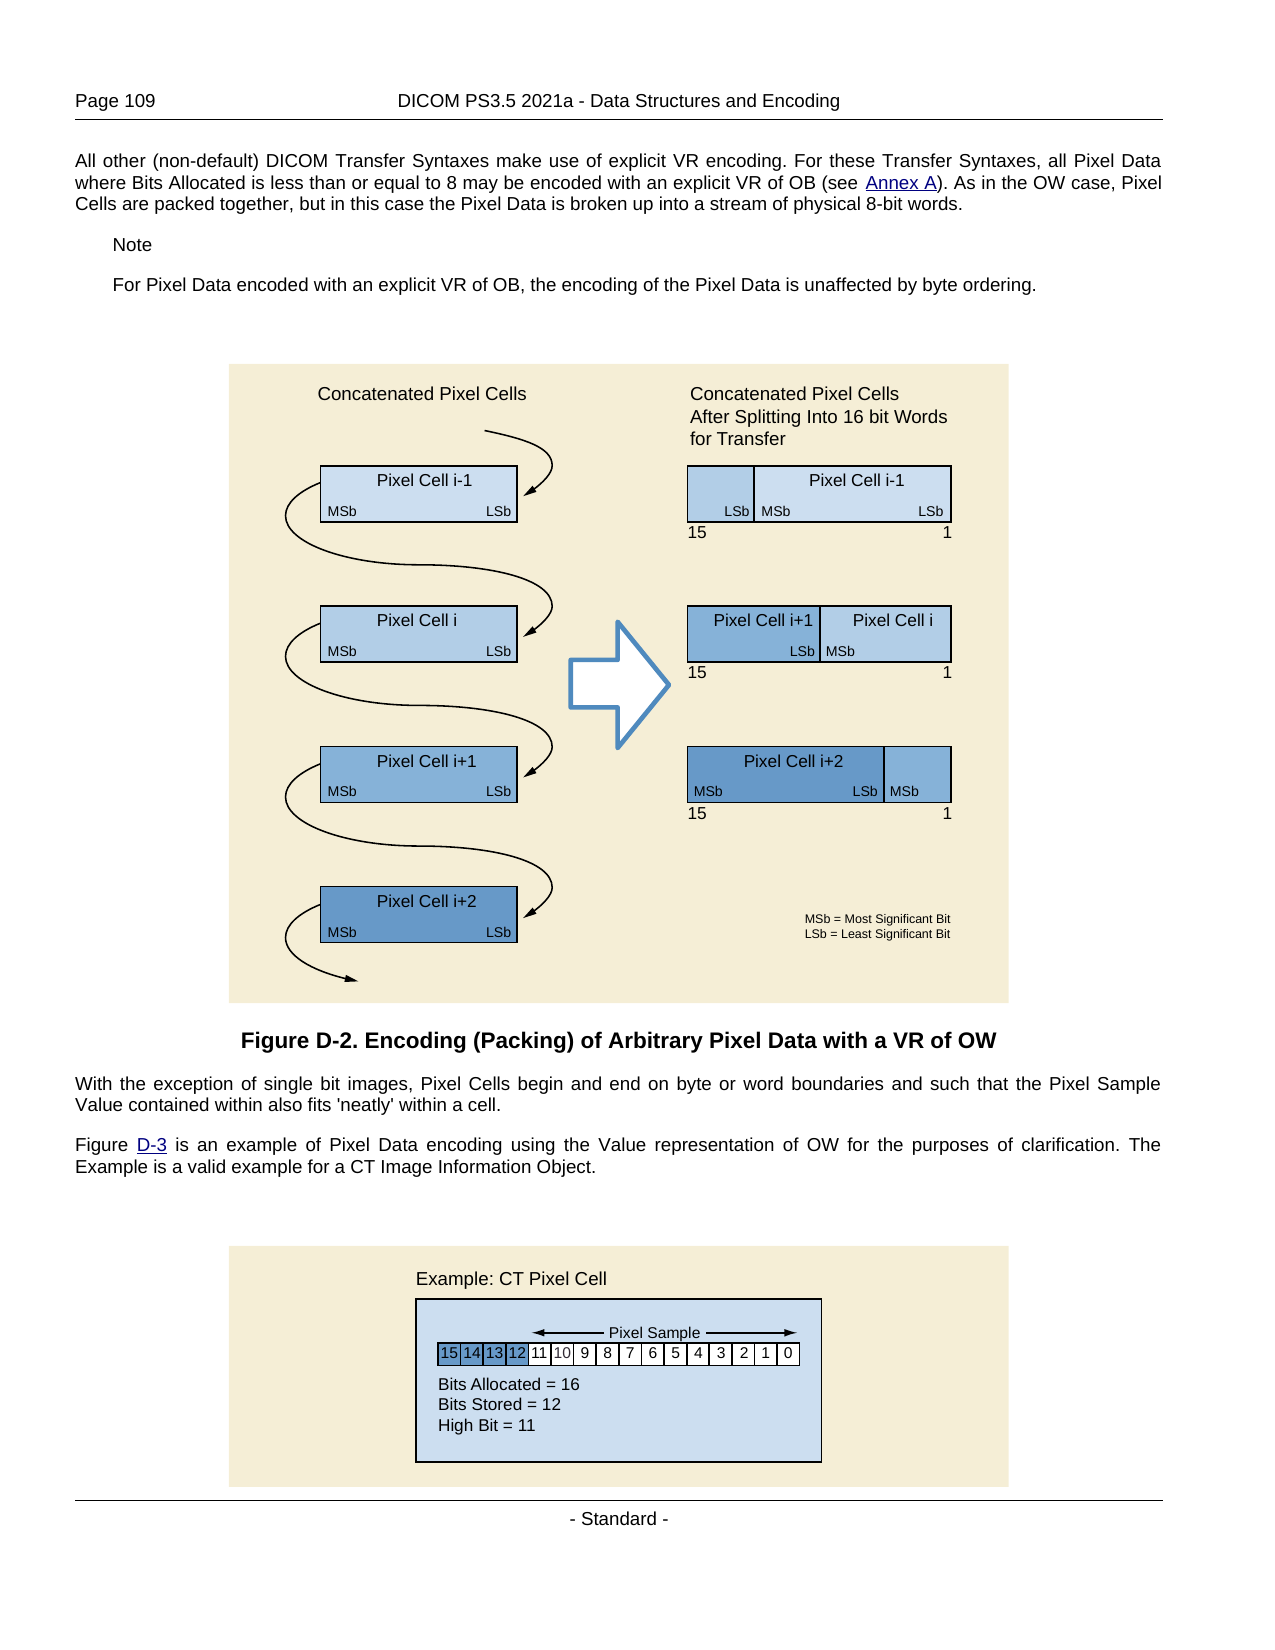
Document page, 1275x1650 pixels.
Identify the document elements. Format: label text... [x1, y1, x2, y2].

text For Pixel Data encoded with an explicit VR of OB, the encoding of the Pixel Data is unaffected by byte ordering. [112, 274, 1125, 295]
text Figure D-2. Encoding (Packing) of Arbitrary Pixel Data with a VR of OW [75, 1028, 1162, 1054]
text Note [112, 233, 1125, 255]
text With the exception of single bit images, Pixel Cells begin and end on byte or word boundaries and such that the Pixel Sample Value contained within also fits 'neatly' within a cell. [75, 1072, 1162, 1116]
text Figure D-3 is an example of Pixel Data encoding using the Value representation of OW for the purposes of clarification. The Example is a valid example for a CT Image Information Object. [75, 1134, 1162, 1177]
text All other (non-default) DICOM Transfer Syntaxes make use of explicit VR encoding. For these Transfer Syntaxes, all Pixel Data where Bits Allocated is less than or equal to 8 may be encoded with an explicit VR of OB (see Annex A). As in the OW case, Pixel Cells are packed together, but in this case the Pixel Data is broken up into a stream of physical 8-bit words. [75, 150, 1162, 215]
